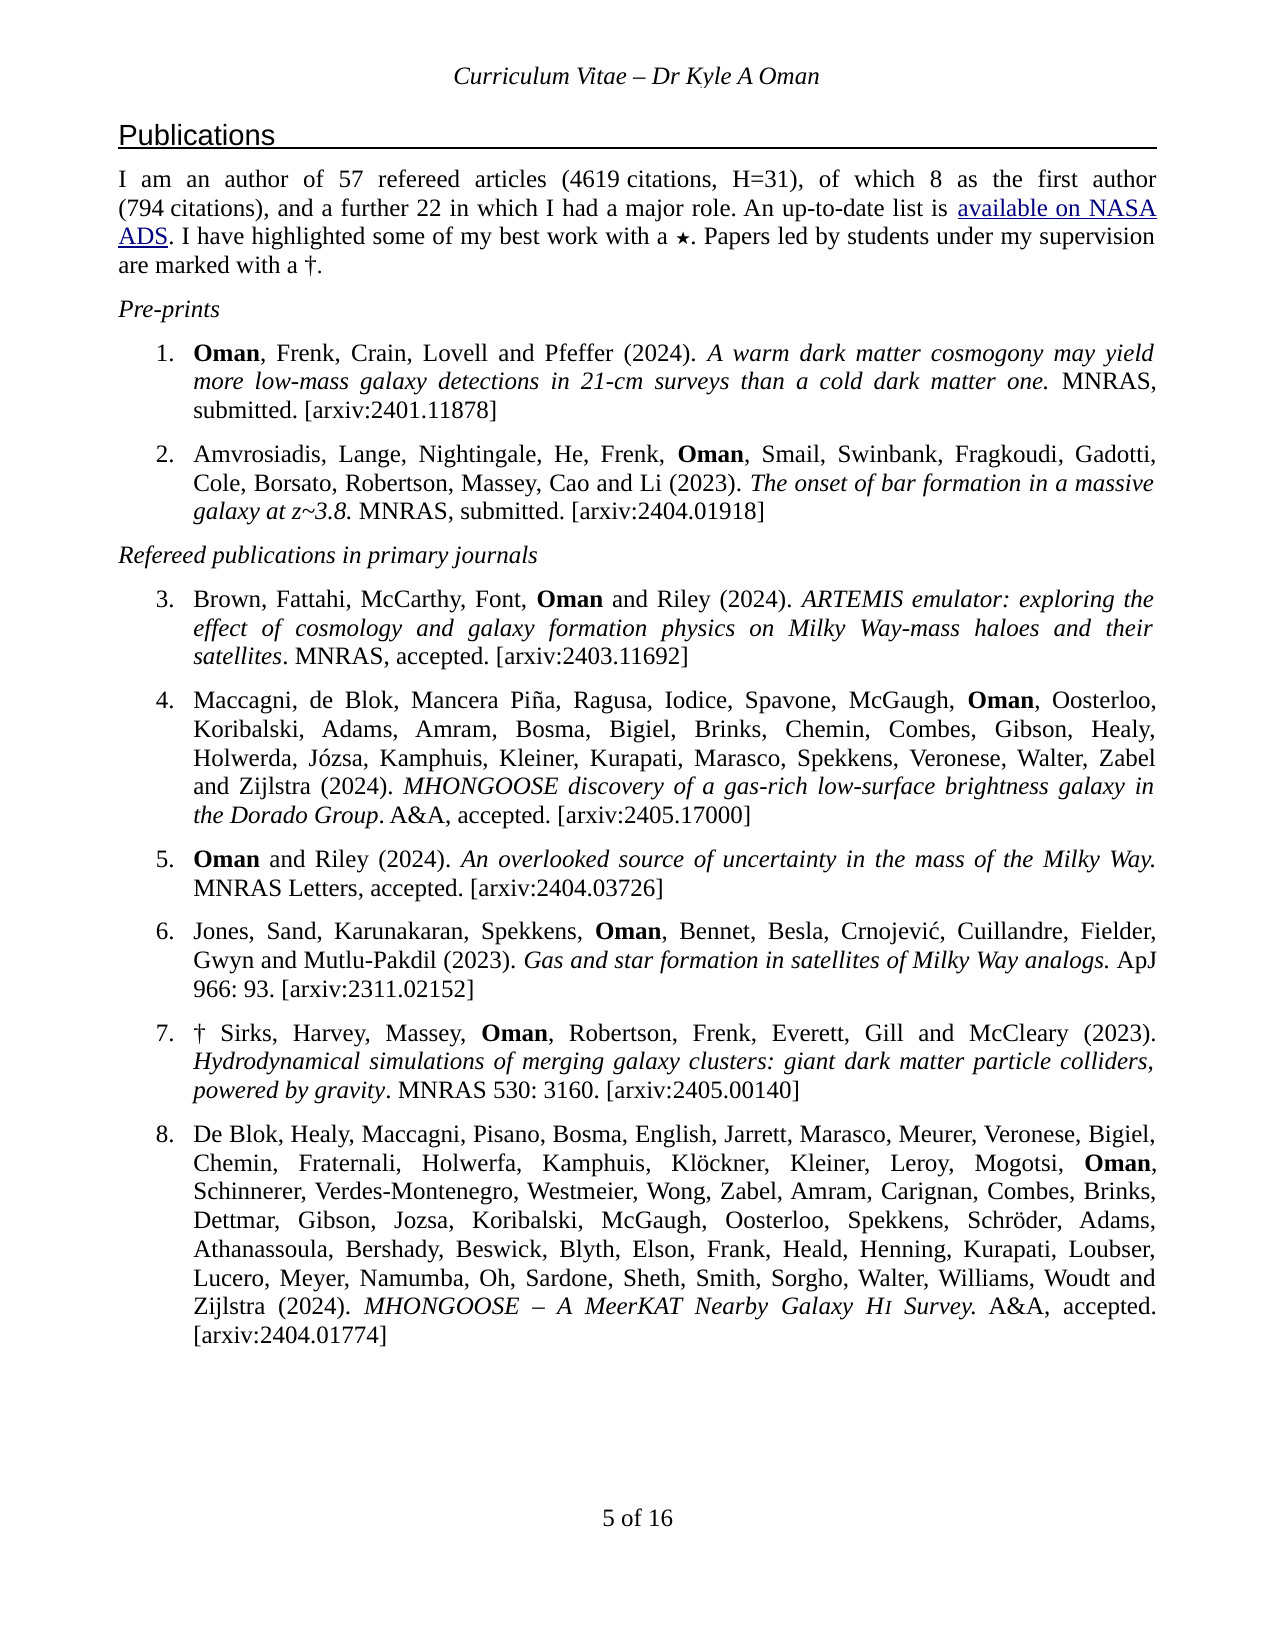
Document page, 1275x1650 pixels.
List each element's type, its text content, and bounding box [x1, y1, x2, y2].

text Refereed publications in primary journals [118, 540, 1157, 569]
list Maccagni, de Blok, Mancera Piña, Ragusa, Iodice, Spavone, McGaugh, Oman, Oosterloo, Koribalski, Adams, Amram, Bosma, Bigiel, Brinks, Chemin, Combes, Gibson, Healy, Holwerda, Józsa, Kamphuis, Kleiner, Kurapati, Marasco, Spekkens, Veronese, Walter, Zabel and Zijlstra (2024). MHONGOOSE discovery of a gas-rich low-surface brightness galaxy in the Dorado Group. A&A, accepted. [arxiv:2405.17000] [156, 685, 1157, 829]
list Oman and Riley (2024). An overlooked source of uncertainty in the mass of the Milky Way. MNRAS Letters, accepted. [arxiv:2404.03726] [156, 844, 1157, 901]
text Pre-prints [118, 294, 1157, 323]
list Jones, Sand, Karunakaran, Spekkens, Oman, Bennet, Besla, Crnojević, Cuillandre, Fielder, Gwyn and Mutlu-Pakdil (2023). Gas and star formation in satellites of Milky Way analogs. ApJ 966: 93. [arxiv:2311.02152] [156, 916, 1157, 1003]
list Amvrosiadis, Lange, Nightingale, He, Frenk, Oman, Smail, Swinbank, Fragkoudi, Gadotti, Cole, Borsato, Robertson, Massey, Cao and Li (2023). The onset of bar formation in a massive galaxy at z~3.8. MNRAS, submitted. [arxiv:2404.01918] [156, 439, 1157, 525]
list Oman, Frenk, Crain, Lovell and Pfeffer (2024). A warm dark matter cosmogony may yield more low-mass galaxy detections in 21-cm surveys than a cold dark matter one. MNRAS, submitted. [arxiv:2401.11878] [156, 338, 1157, 424]
list De Blok, Healy, Maccagni, Pisano, Bosma, English, Jarrett, Marasco, Meurer, Veronese, Bigiel, Chemin, Fraternali, Holwerfa, Kamphuis, Klöckner, Kleiner, Leroy, Mogotsi, Oman, Schinnerer, Verdes-Montenegro, Westmeier, Wong, Zabel, Amram, Carignan, Combes, Brinks, Dettmar, Gibson, Jozsa, Koribalski, McGaugh, Oosterloo, Spekkens, Schröder, Adams, Athanassoula, Bershady, Beswick, Blyth, Elson, Frank, Heald, Henning, Kurapati, Loubser, Lucero, Meyer, Namumba, Oh, Sardone, Sheth, Smith, Sorgho, Walter, Williams, Woudt and Zijlstra (2024). MHONGOOSE – A MeerKAT Nearby Galaxy Hi Survey. A&A, accepted. [arxiv:2404.01774] [156, 1119, 1157, 1349]
text I am an author of 57 refereed articles (4619 citations, H=31), of which 8 as the first author (794 citations), and a further 22 in which I had a major role. An up-to-date list is available on NASA ADS. I have highlighted some of my best work with a ★. Papers led by students under my supervision are marked with a †. [118, 164, 1157, 279]
list Brown, Fattahi, McCarthy, Font, Oman and Riley (2024). ARTEMIS emulator: exploring the effect of cosmology and galaxy formation physics on Milky Way-mass haloes and their satellites. MNRAS, accepted. [arxiv:2403.11692] [156, 584, 1157, 670]
subtitle Publications [118, 118, 1157, 147]
list † Sirks, Harvey, Massey, Oman, Robertson, Frenk, Everett, Gill and McCleary (2023). Hydrodynamical simulations of merging galaxy clusters: giant dark matter particle colliders, powered by gravity. MNRAS 530: 3160. [arxiv:2405.00140] [156, 1018, 1157, 1104]
